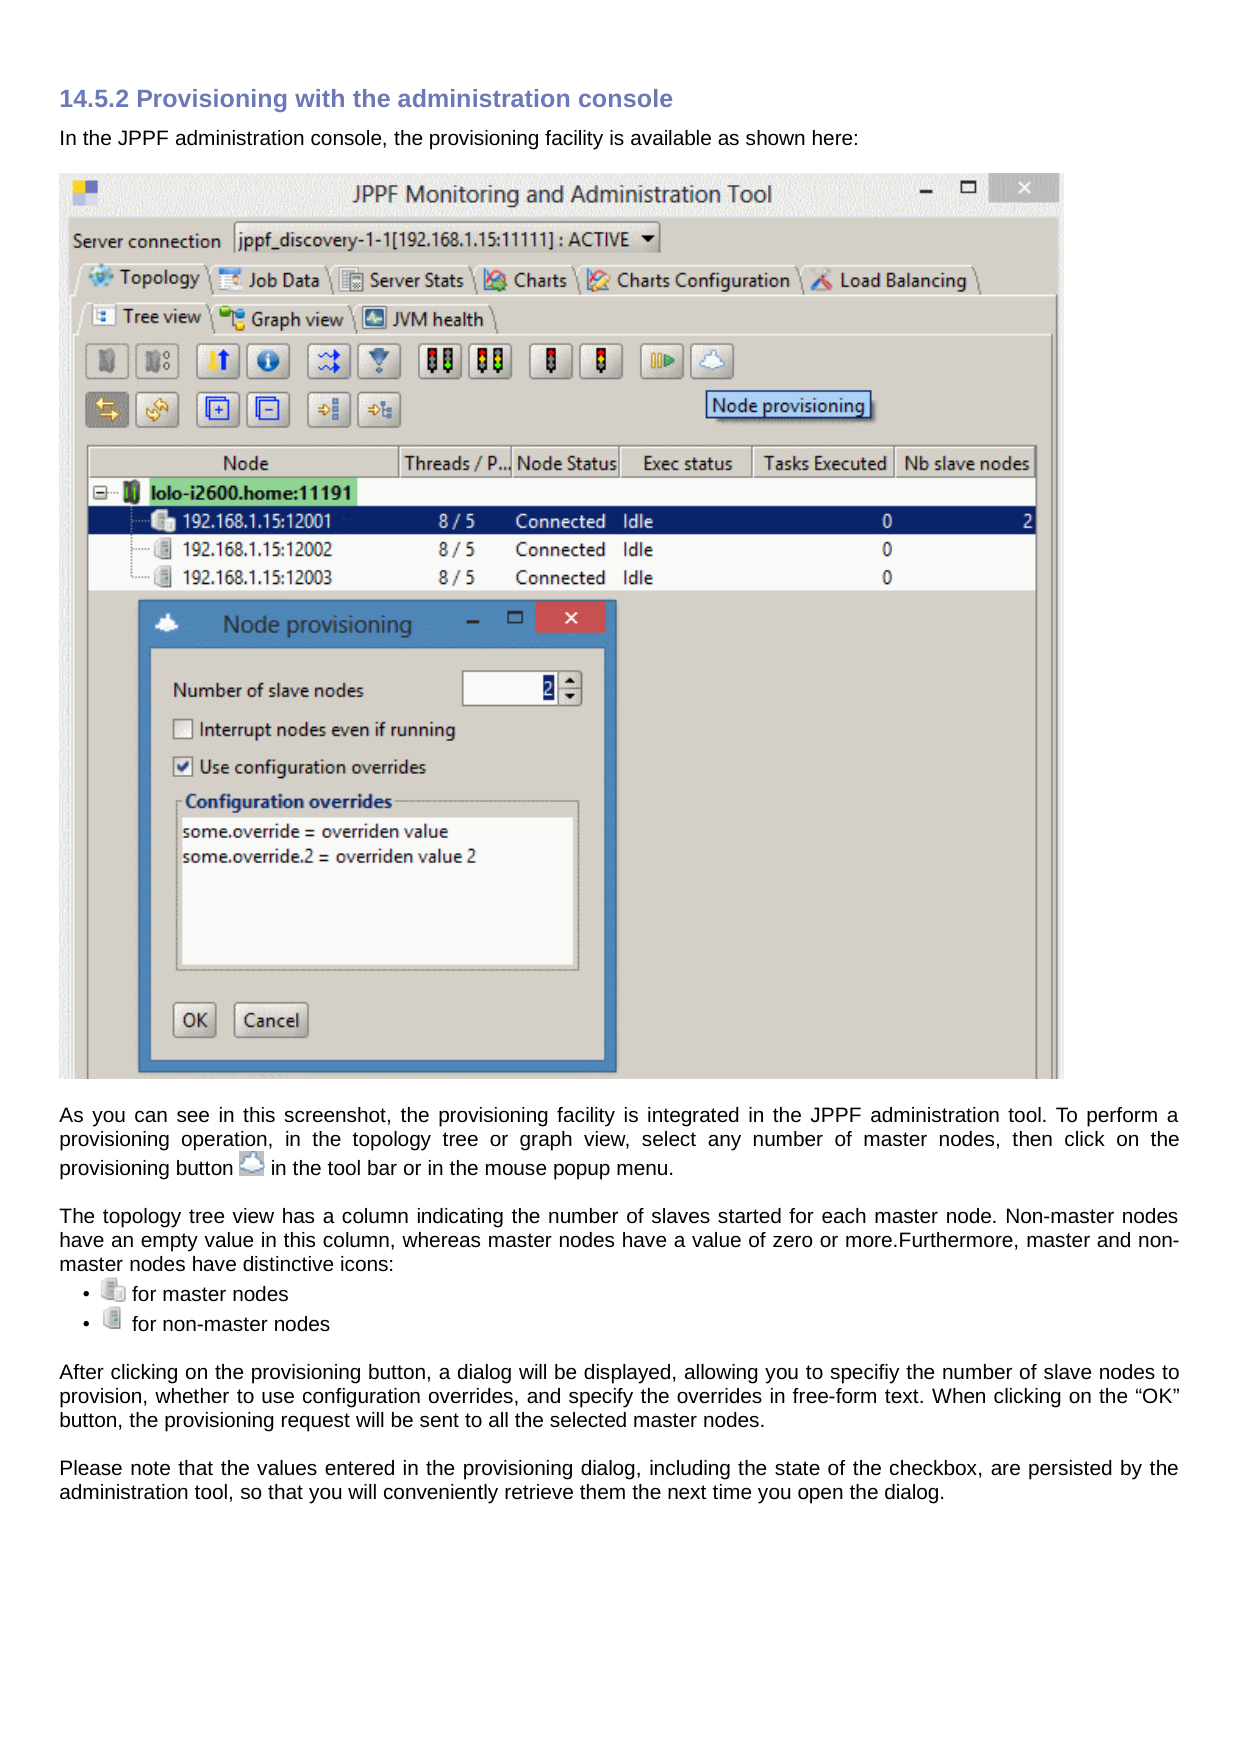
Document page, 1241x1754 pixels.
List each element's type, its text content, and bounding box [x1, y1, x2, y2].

picture [100, 1276, 126, 1302]
text In the JPPF administration console, the provisioning facility is available as shown here: [59, 126, 1181, 150]
text After clicking on the provisioning button, a dialog will be displayed, allowing you to specifiy the number of slave nodes to provision, whether to use configuration overrides, and specify the overrides in free-form text. When clicking on the “OK” button, the provisioning request will be sent to all the selected master nodes. [59, 1360, 1181, 1432]
list for non-master nodes [83, 1306, 1181, 1336]
subtitle Provisioning with the administration console [59, 84, 1181, 113]
list for master nodes [83, 1276, 1181, 1306]
text The topology tree view has a column indicating the number of slaves started for each master node. Non-master nodes have an empty value in this column, whereas master nodes have a value of zero or more.Furthermore, master and non-master nodes have distinctive icons: [59, 1204, 1181, 1276]
picture [239, 1150, 265, 1176]
text As you can see in this screenshot, the provisioning facility is integrated in the JPPF administration tool. To perform a provisioning operation, in the topology tree or graph view, select any number of master nodes, then click on the provisioning button in the tool bar or in the mouse popup menu. [59, 1102, 1181, 1180]
text Please note that the values entered in the provisioning dialog, including the state of the checkbox, are persisted by the administration tool, so that you will conveniently retrieve them the next time you open the dialog. [59, 1456, 1181, 1504]
picture [59, 173, 1064, 1079]
picture [100, 1306, 126, 1331]
